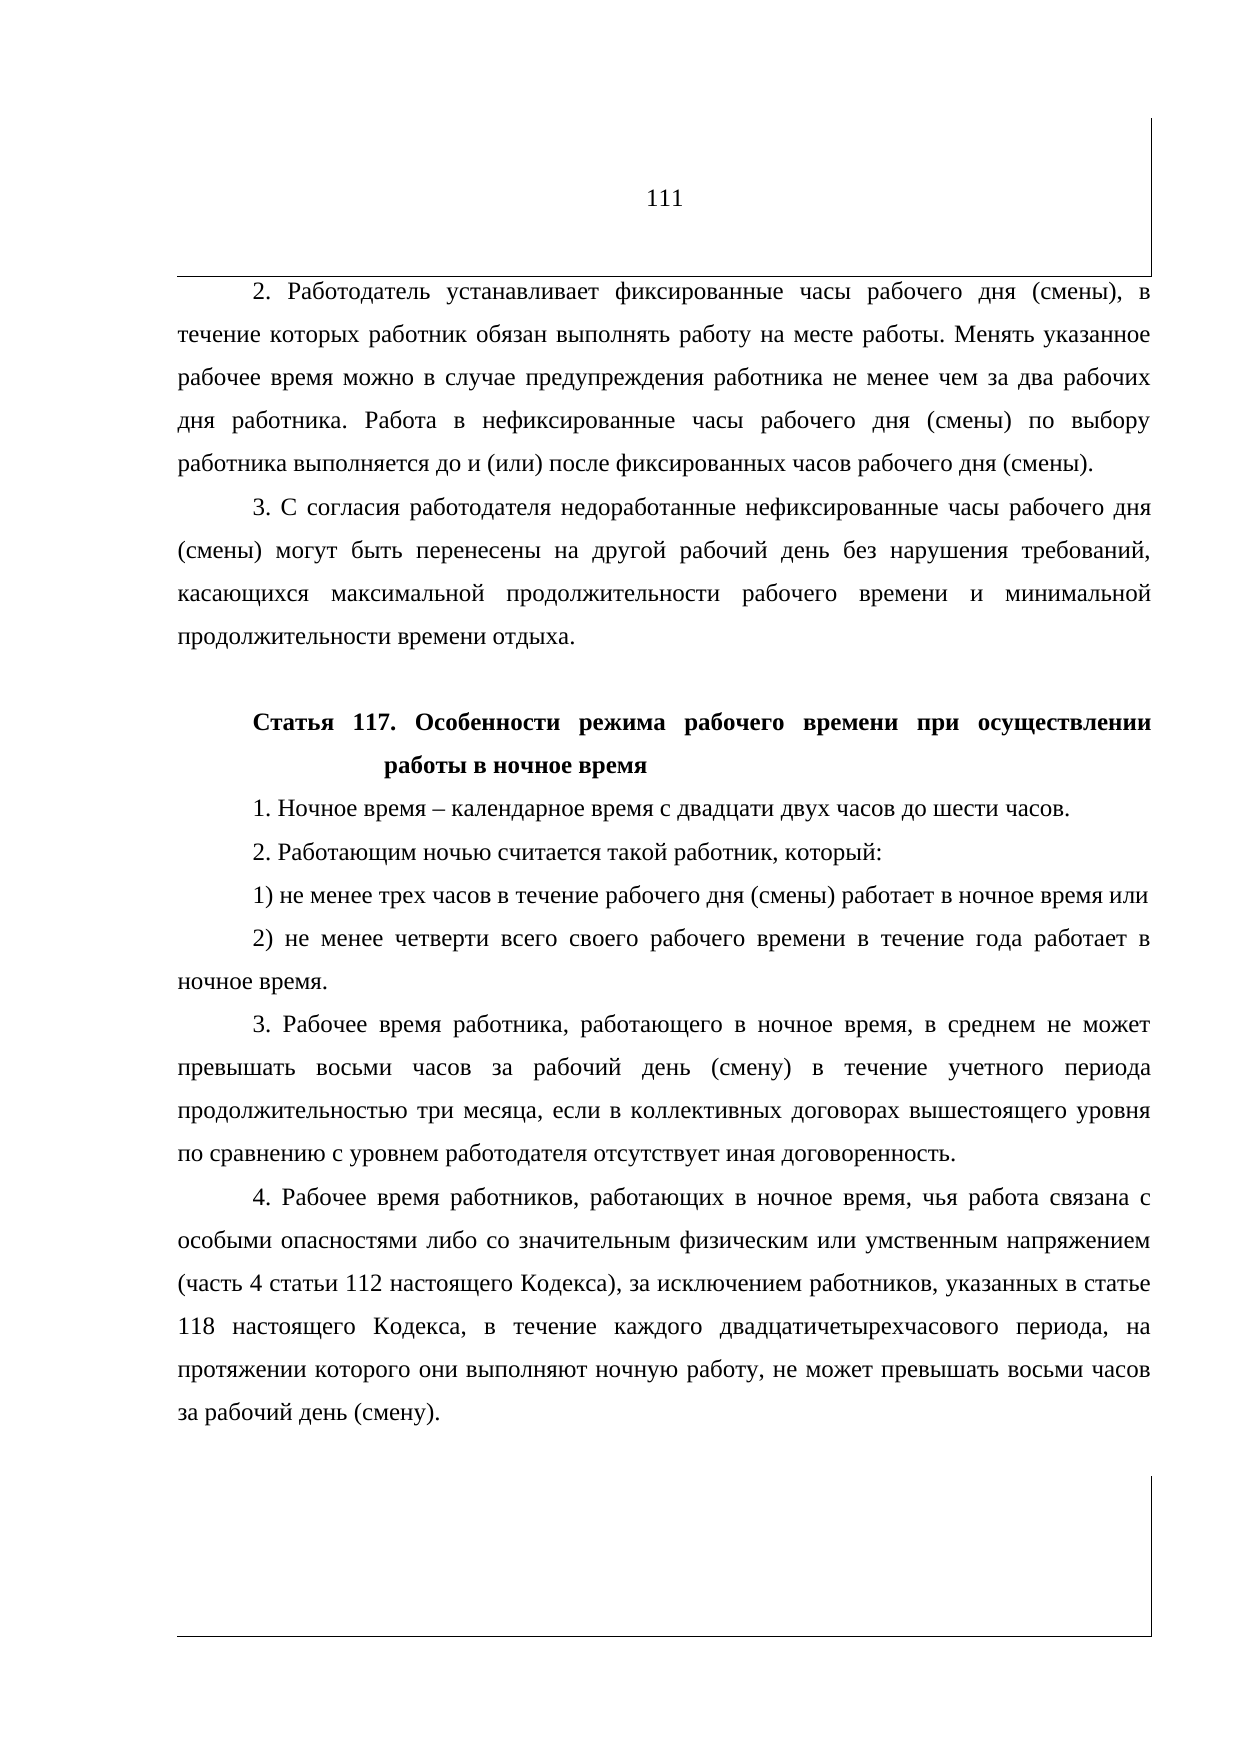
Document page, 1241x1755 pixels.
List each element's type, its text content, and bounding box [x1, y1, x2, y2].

text 1) не менее трех часов в течение рабочего дня (смены) работает в ночное время или [177, 880, 1152, 908]
text 3. Рабочее время работника, работающего в ночное время, в среднем не может превышать восьми часов за рабочий день (смену) в течение учетного периода продолжительностью три месяца, если в коллективных договорах вышестоящего уровня по сравнению с уровнем работодателя отсутствует иная договоренность. [177, 1009, 1152, 1167]
text Статья 117. Особенности режима рабочего времени при осуществлении работы в ночное время [252, 707, 1152, 779]
text 2. Работодатель устанавливает фиксированные часы рабочего дня (смены), в течение которых работник обязан выполнять работу на месте работы. Менять указанное рабочее время можно в случае предупреждения работника не менее чем за два рабочих дня работника. Работа в нефиксированные часы рабочего дня (смены) по выбору работника выполняется до и (или) после фиксированных часов рабочего дня (смены). [177, 276, 1152, 477]
text 2) не менее четверти всего своего рабочего времени в течение года работает в ночное время. [177, 923, 1152, 995]
text 3. С согласия работодателя недоработанные нефиксированные часы рабочего дня (смены) могут быть перенесены на другой рабочий день без нарушения требований, касающихся максимальной продолжительности рабочего времени и минимальной продолжительности времени отдыха. [177, 492, 1152, 650]
text 2. Работающим ночью считается такой работник, который: [177, 837, 1152, 865]
text 1. Ночное время – календарное время с двадцати двух часов до шести часов. [177, 793, 1152, 822]
text 4. Рабочее время работников, работающих в ночное время, чья работа связана с особыми опасностями либо со значительным физическим или умственным напряжением (часть 4 статьи 112 настоящего Кодекса), за исключением работников, указанных в статье 118 настоящего Кодекса, в течение каждого двадцатичетырехчасового периода, на протяжении которого они выполняют ночную работу, не может превышать восьми часов за рабочий день (смену). [177, 1182, 1152, 1426]
